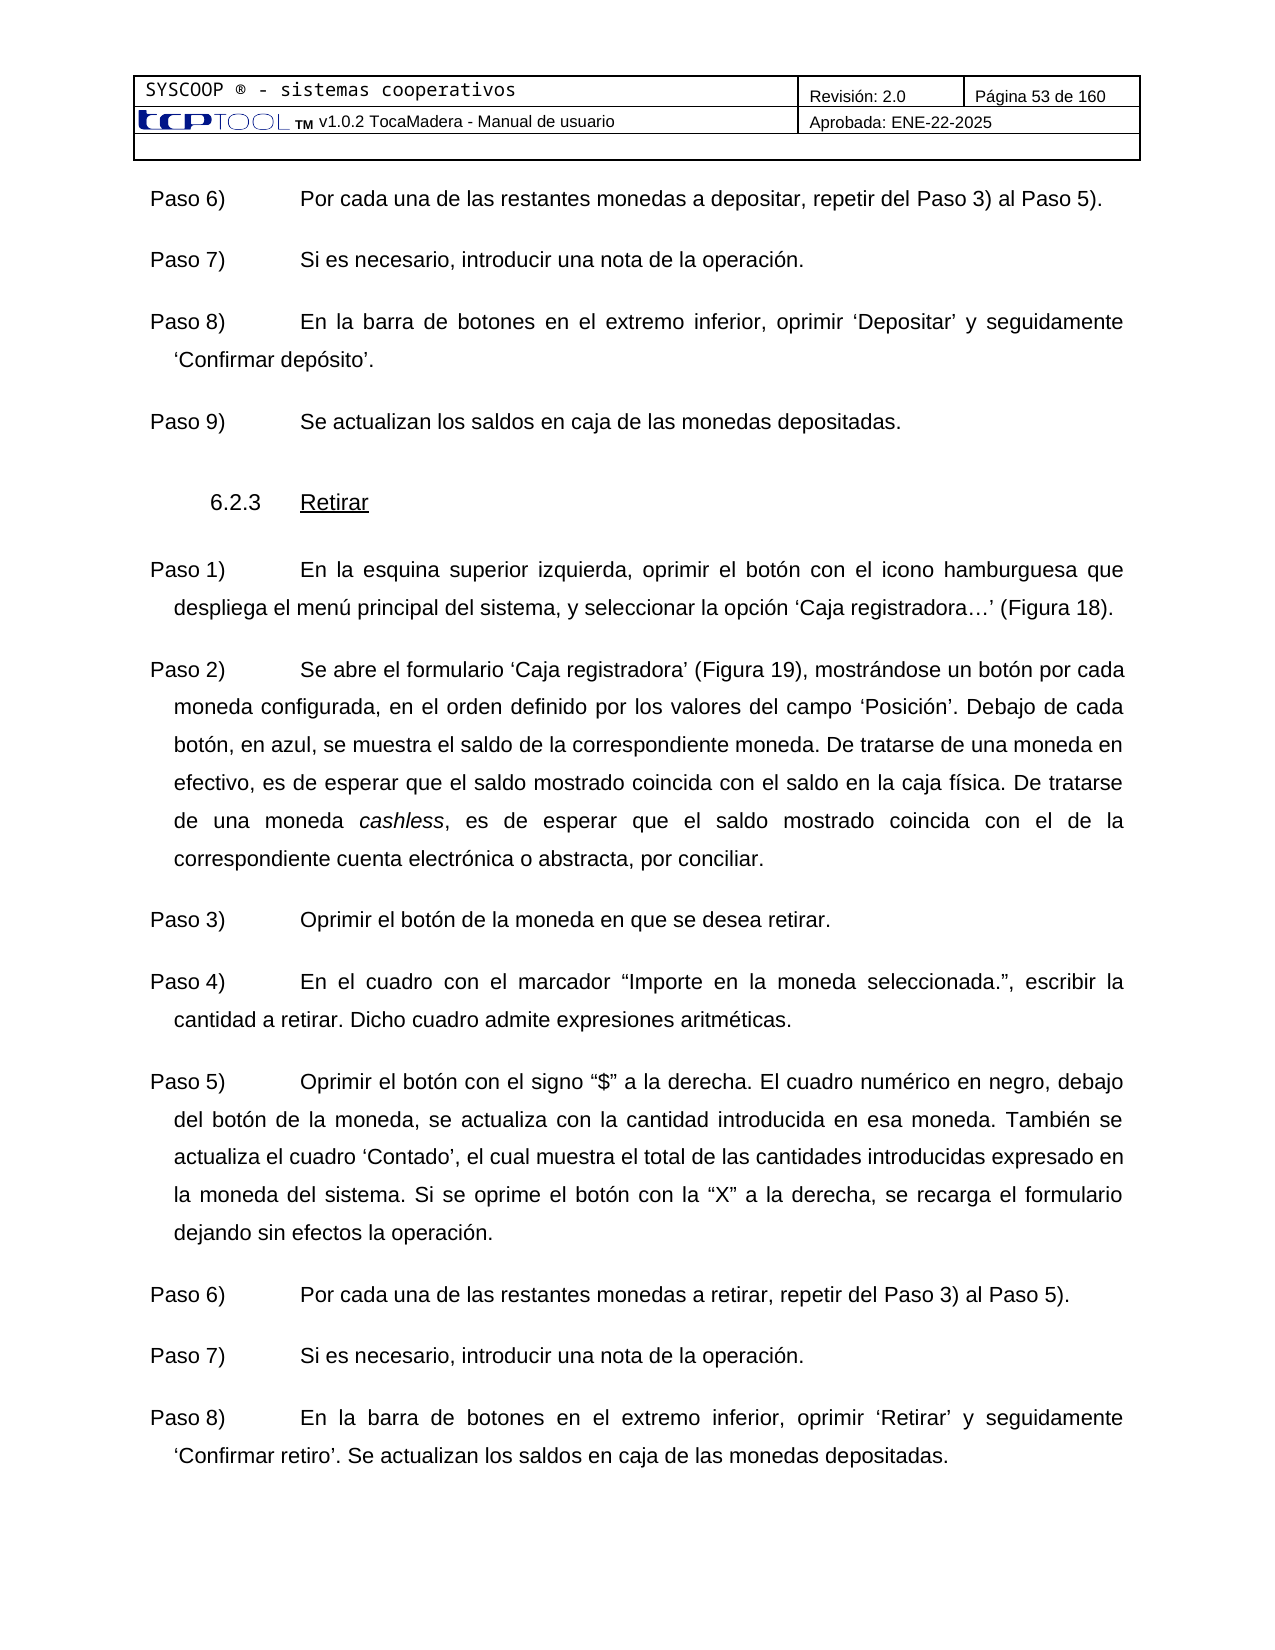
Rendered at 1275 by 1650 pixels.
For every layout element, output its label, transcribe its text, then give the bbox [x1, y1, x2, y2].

list En la esquina superior izquierda, oprimir el botón con el icono hamburguesa que despliega el menú principal del sistema, y seleccionar la opción ‘Caja registradora…’ (Figura 18). [150, 557, 1125, 620]
list En el cuadro con el marcador “Importe en la moneda seleccionada.”, escribir la cantidad a retirar. Dicho cuadro admite expresiones aritméticas. [150, 969, 1125, 1032]
list Se abre el formulario ‘Caja registradora’ (Figura 19), mostrándose un botón por cada moneda configurada, en el orden definido por los valores del campo ‘Posición’. Debajo de cada botón, en azul, se muestra el saldo de la correspondiente moneda. De tratarse de una moneda en efectivo, es de esperar que el saldo mostrado coincida con el saldo en la caja física. De tratarse de una moneda cashless, es de esperar que el saldo mostrado coincida con el de la correspondiente cuenta electrónica o abstracta, por conciliar. [150, 656, 1125, 871]
picture [138, 110, 290, 130]
list Por cada una de las restantes monedas a retirar, repetir del Paso 3) al Paso 5). [150, 1282, 1125, 1307]
list Por cada una de las restantes monedas a depositar, repetir del Paso 3) al Paso 5). [150, 186, 1125, 211]
list Si es necesario, introducir una nota de la operación. [150, 1343, 1125, 1369]
subtitle Retirar [210, 488, 1125, 515]
list En la barra de botones en el extremo inferior, oprimir ‘Retirar’ y seguidamente ‘Confirmar retiro’. Se actualizan los saldos en caja de las monedas depositadas. [150, 1405, 1125, 1468]
list Oprimir el botón de la moneda en que se desea retirar. [150, 907, 1125, 932]
list Oprimir el botón con el signo “$” a la derecha. El cuadro numérico en negro, debajo del botón de la moneda, se actualiza con la cantidad introducida en esa moneda. También se actualiza el cuadro ‘Contado’, el cual muestra el total de las cantidades introducidas expresado en la moneda del sistema. Si se oprime el botón con la “X” a la derecha, se recarga el formulario dejando sin efectos la operación. [150, 1069, 1125, 1245]
list Se actualizan los saldos en caja de las monedas depositadas. [150, 409, 1125, 434]
list Si es necesario, introducir una nota de la operación. [150, 247, 1125, 273]
list En la barra de botones en el extremo inferior, oprimir ‘Depositar’ y seguidamente ‘Confirmar depósito’. [150, 309, 1125, 372]
